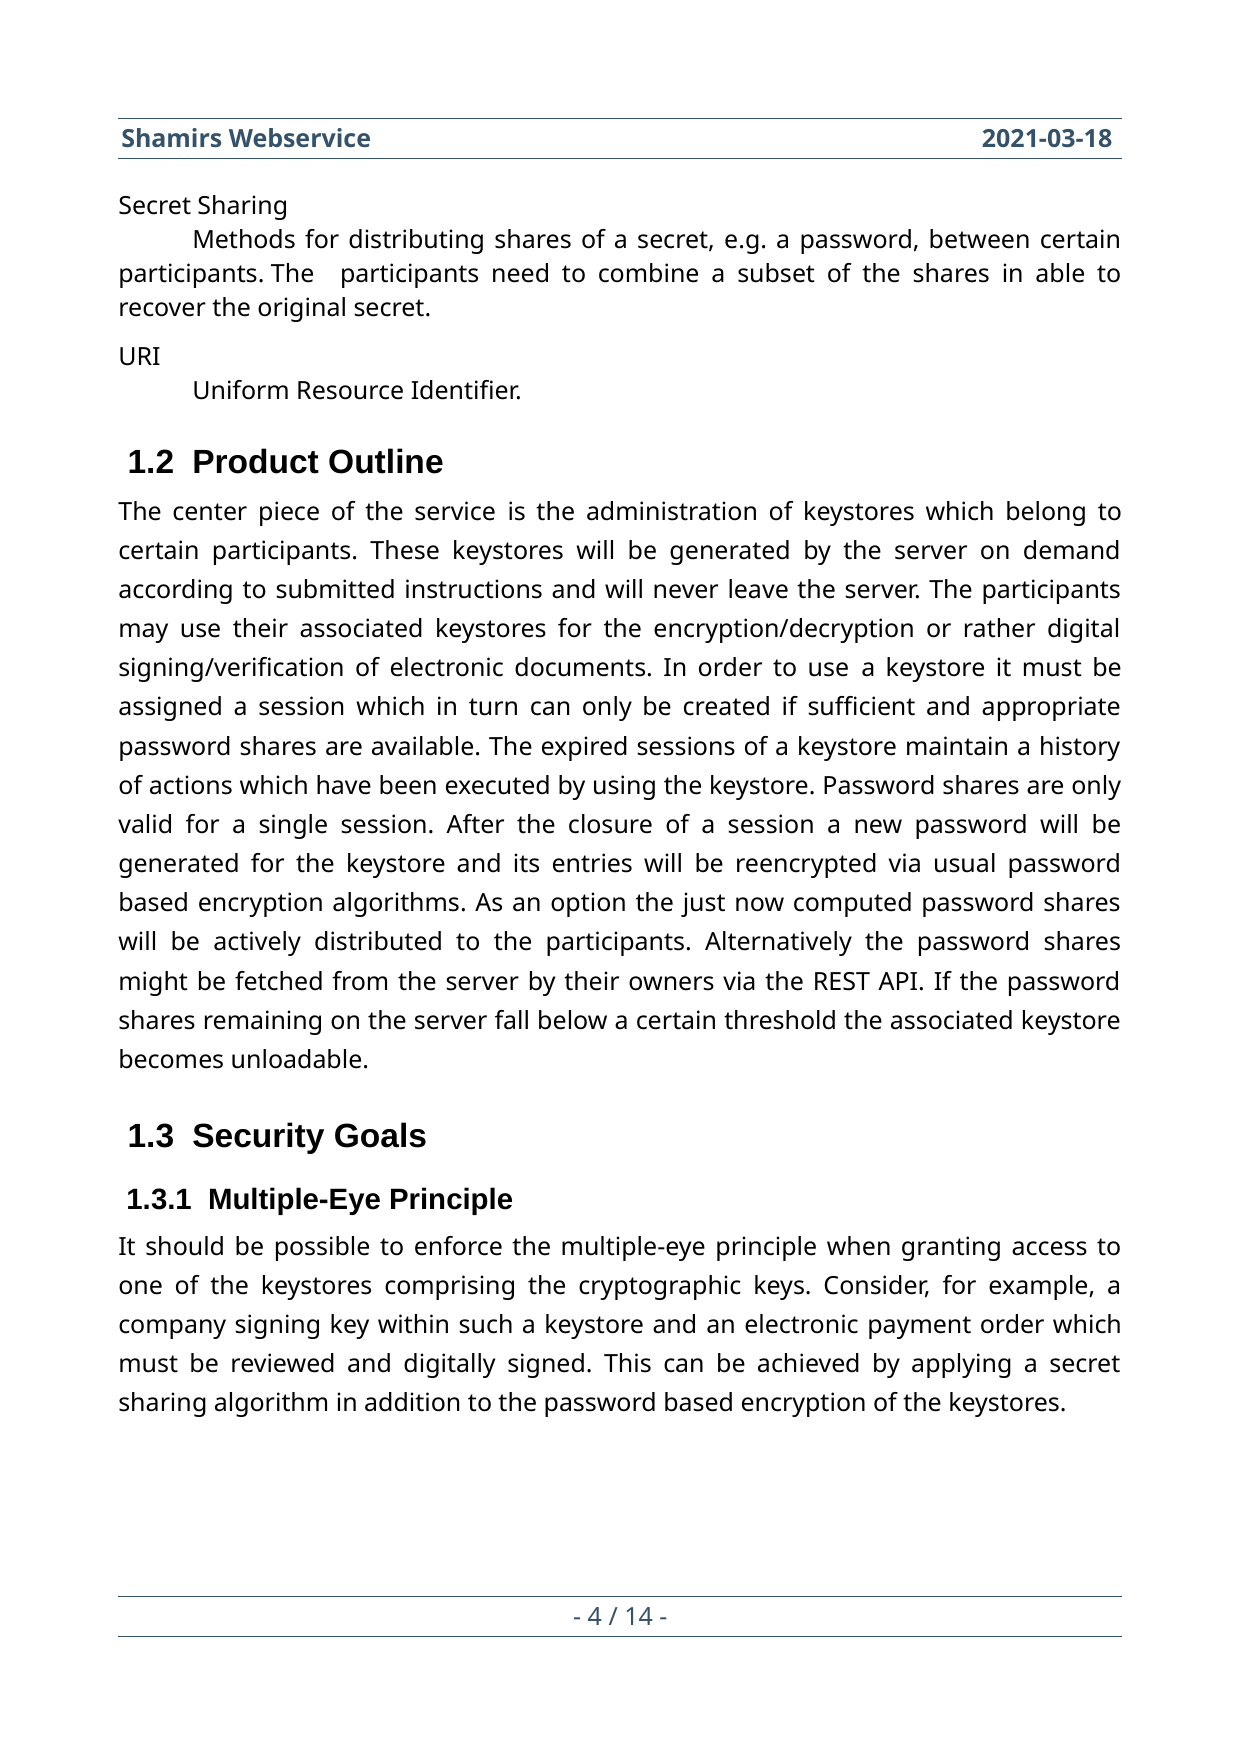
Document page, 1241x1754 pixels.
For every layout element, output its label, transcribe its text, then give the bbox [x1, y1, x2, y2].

text URI [118, 338, 1122, 373]
text Secret Sharing [118, 188, 1122, 222]
text It should be possible to enforce the multiple-eye principle when granting access to one of the keystores comprising the cryptographic keys. Consider, for example, a company signing key within such a keystore and an electronic payment order which must be reviewed and digitally signed. This can be achieved by applying a secret sharing algorithm in addition to the password based encryption of the keystores. [118, 1228, 1122, 1419]
text Methods for distributing shares of a secret, e.g. a password, between certain participants. The participants need to combine a subset of the shares in able to recover the original secret. [118, 222, 1122, 324]
subtitle Product Outline [118, 442, 1122, 481]
text Uniform Resource Identifier. [118, 373, 1122, 407]
subtitle Security Goals [118, 1116, 1122, 1155]
subtitle Multiple-Eye Principle [118, 1182, 1122, 1216]
text The center piece of the service is the administration of keystores which belong to certain participants. These keystores will be generated by the server on demand according to submitted instructions and will never leave the server. The participants may use their associated keystores for the encryption/decryption or rather digital signing/verification of electronic documents. In order to use a keystore it must be assigned a session which in turn can only be created if sufficient and appropriate password shares are available. The expired sessions of a keystore maintain a history of actions which have been executed by using the keystore. Password shares are only valid for a single session. After the closure of a session a new password will be generated for the keystore and its entries will be reencrypted via usual password based encryption algorithms. As an option the just now computed password shares will be actively distributed to the participants. Alternatively the password shares might be fetched from the server by their owners via the REST API. If the password shares remaining on the server fall below a certain threshold the associated keystore becomes unloadable. [118, 493, 1122, 1076]
